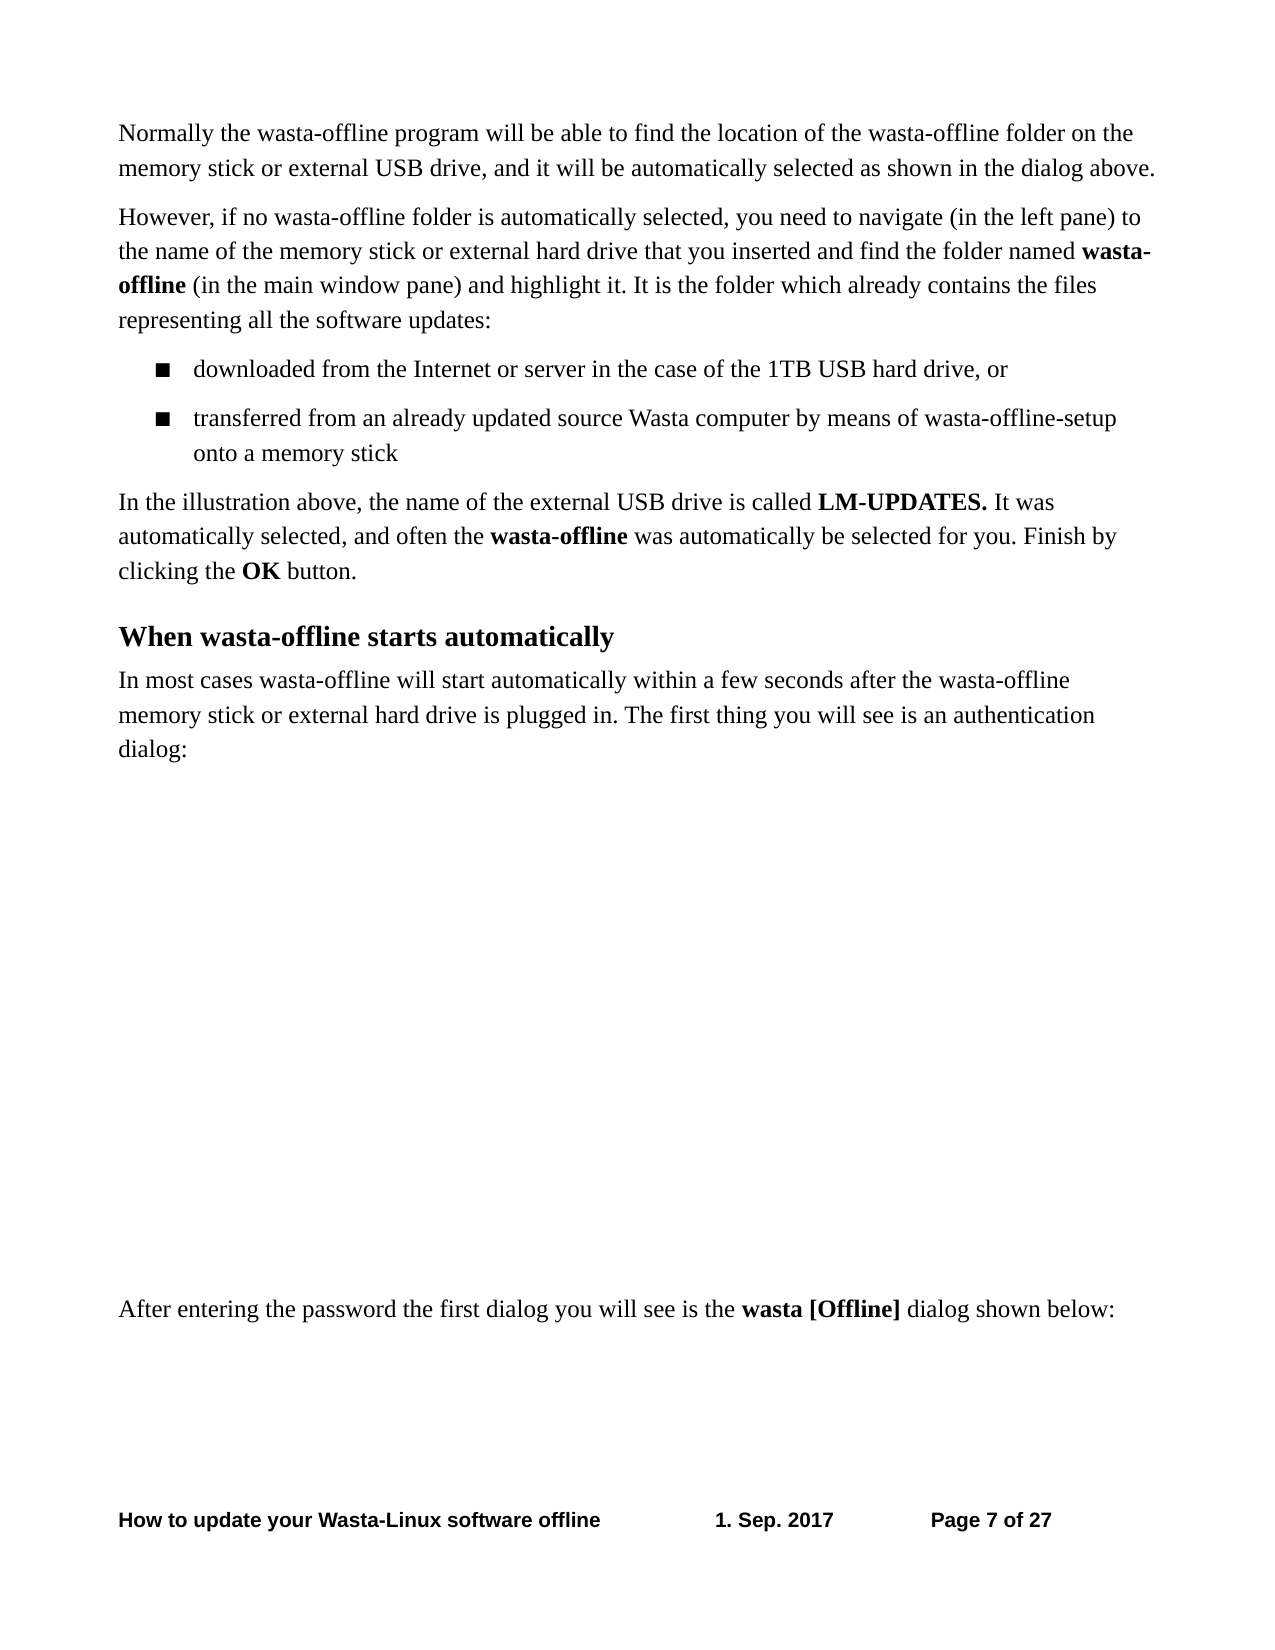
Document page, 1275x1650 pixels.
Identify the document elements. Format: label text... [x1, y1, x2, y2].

list transferred from an already updated source Wasta computer by means of wasta-offline-setup onto a memory stick [156, 403, 1157, 466]
text In the illustration above, the name of the external USB drive is called LM-UPDATES. It was automatically selected, and often the wasta-offline was automatically be selected for you. Finish by clicking the OK button. [118, 487, 1157, 584]
list downloaded from the Internet or server in the case of the 1TB USB hard drive, or [156, 354, 1157, 383]
text Normally the wasta-offline program will be able to find the location of the wasta-offline folder on the memory stick or external USB drive, and it will be automatically selected as shown in the dialog above. [118, 118, 1157, 181]
text After entering the password the first dialog you will see is the wasta [Offline] dialog shown below: [118, 1294, 1157, 1323]
subtitle When wasta-offline starts automatically [118, 619, 1157, 653]
text However, if no wasta-offline folder is automatically selected, you need to navigate (in the left pane) to the name of the memory stick or external hard drive that you inserted and find the folder named wasta-offline (in the main window pane) and highlight it. It is the folder which already contains the files representing all the software updates: [118, 202, 1157, 334]
text In most cases wasta-offline will start automatically within a few seconds after the wasta-offline memory stick or external hard drive is plugged in. The first thing you will see is an authentication dialog: [118, 665, 1157, 763]
